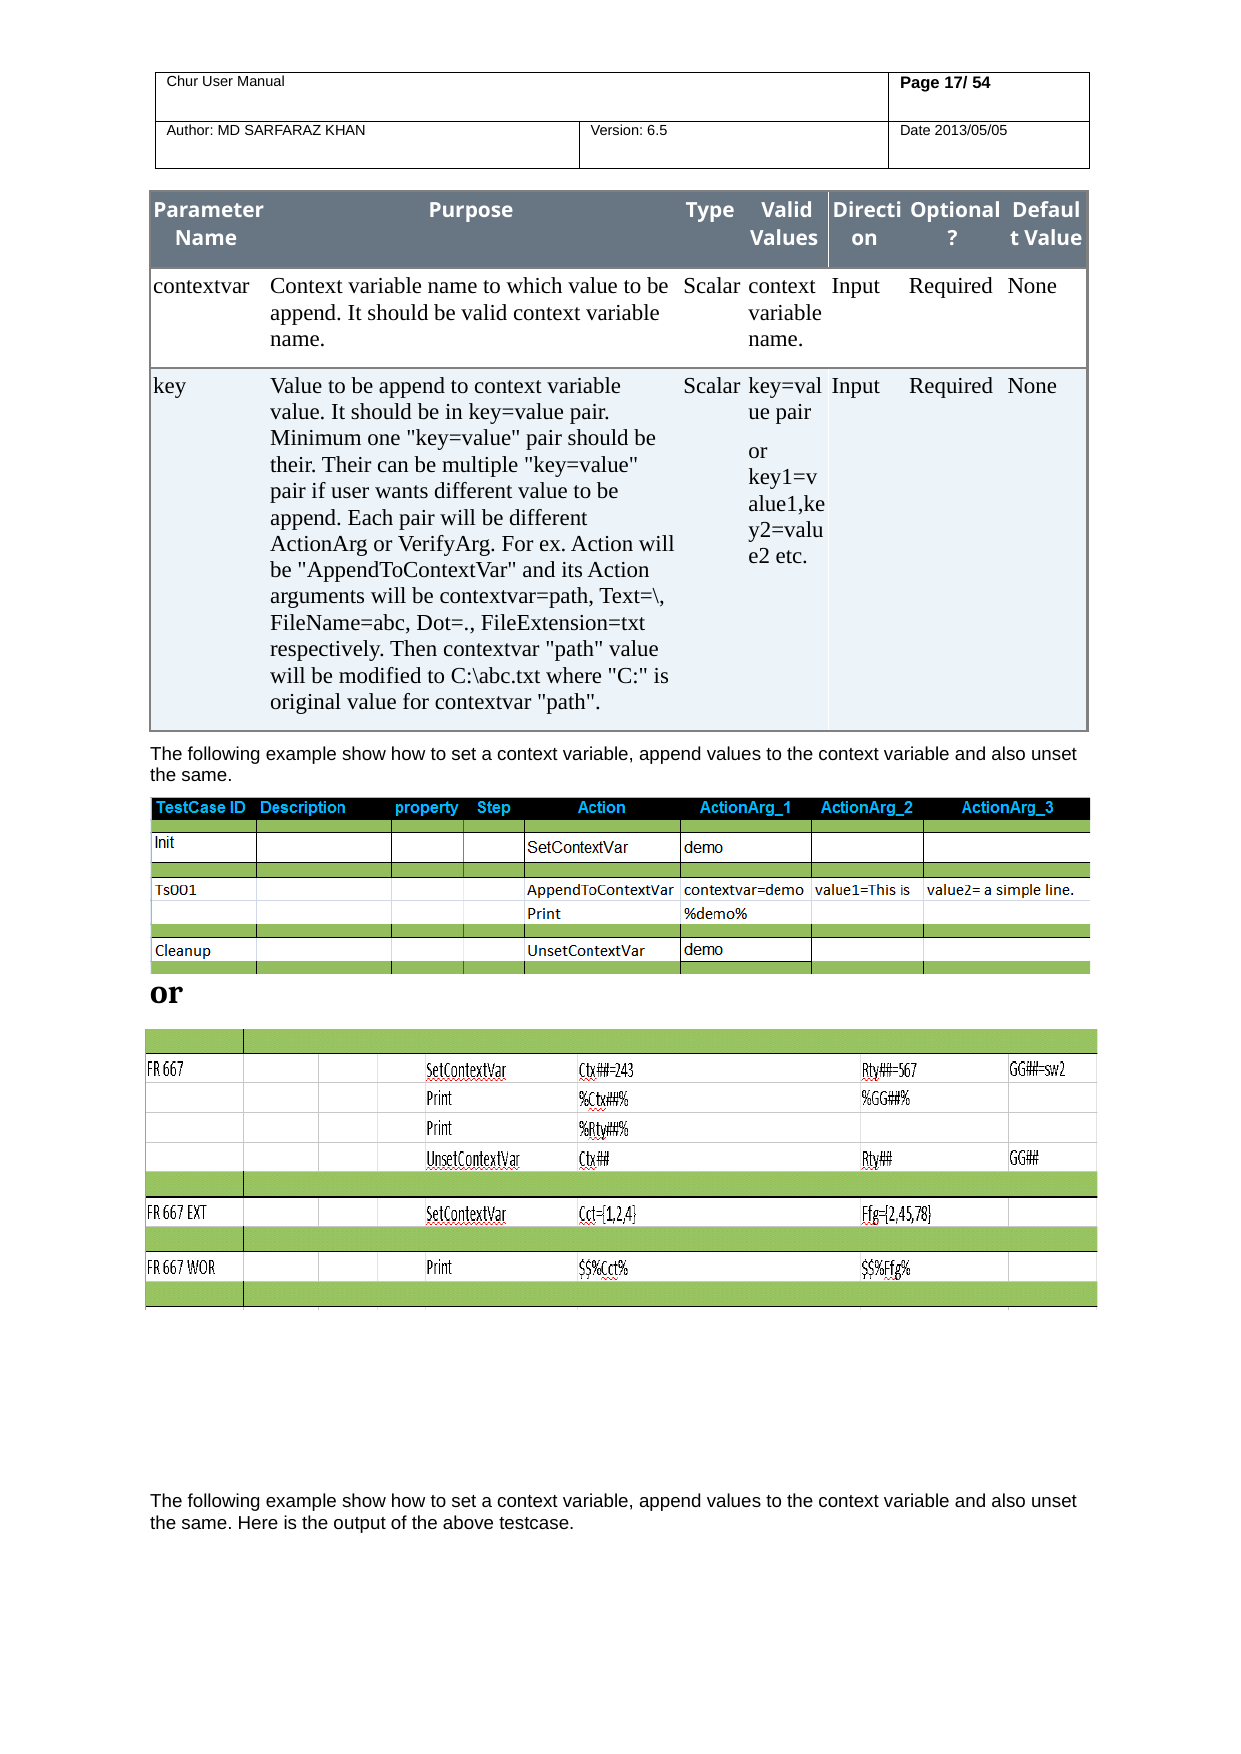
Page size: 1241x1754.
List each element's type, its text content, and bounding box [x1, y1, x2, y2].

table_cell Required [906, 269, 1004, 367]
text The following example show how to set a context variable, append values to the context variable and also unset the same. [150, 742, 1090, 785]
table_cell context variable name. [745, 269, 828, 367]
table_header Parameter Name [151, 192, 267, 267]
table_cell None [1004, 369, 1086, 730]
table_cell Scalar [680, 369, 745, 730]
table_header Direction [829, 192, 906, 267]
table_cell key=value pair or key1=value1,key2=value2 etc. [745, 369, 828, 730]
text The following example show how to set a context variable, append values to the context variable and also unset the same. Here is the output of the above testcase. [150, 1490, 1090, 1533]
table_cell Input [829, 369, 906, 730]
table_cell Context variable name to which value to be append. It should be valid context variable name. [267, 269, 680, 367]
table_header Optional? [906, 192, 1004, 267]
table_cell Input [829, 269, 906, 367]
table_header Valid Values [745, 192, 828, 267]
table_cell contextvar [151, 269, 267, 367]
table_header Purpose [267, 192, 680, 267]
text or [150, 974, 1090, 1012]
picture [145, 1029, 1098, 1310]
picture [150, 797, 1091, 974]
table_cell Required [906, 369, 1004, 730]
table_header Default Value [1004, 192, 1086, 267]
table_cell Scalar [680, 269, 745, 367]
table_cell Value to be append to context variable value. It should be in key=value pair. Minimum one "key=value" pair should be their. Their can be multiple "key=value" pair if user wants different value to be append. Each pair will be different ActionArg or VerifyArg. For ex. Action will be "AppendToContextVar" and its Action arguments will be contextvar=path, Text=\, FileName=abc, Dot=., FileExtension=txt respectively. Then contextvar "path" value will be modified to C:\abc.txt where "C:" is original value for contextvar "path". [267, 369, 680, 730]
table_cell key [151, 369, 267, 730]
table_header Type [680, 192, 745, 267]
table_cell None [1004, 269, 1086, 367]
